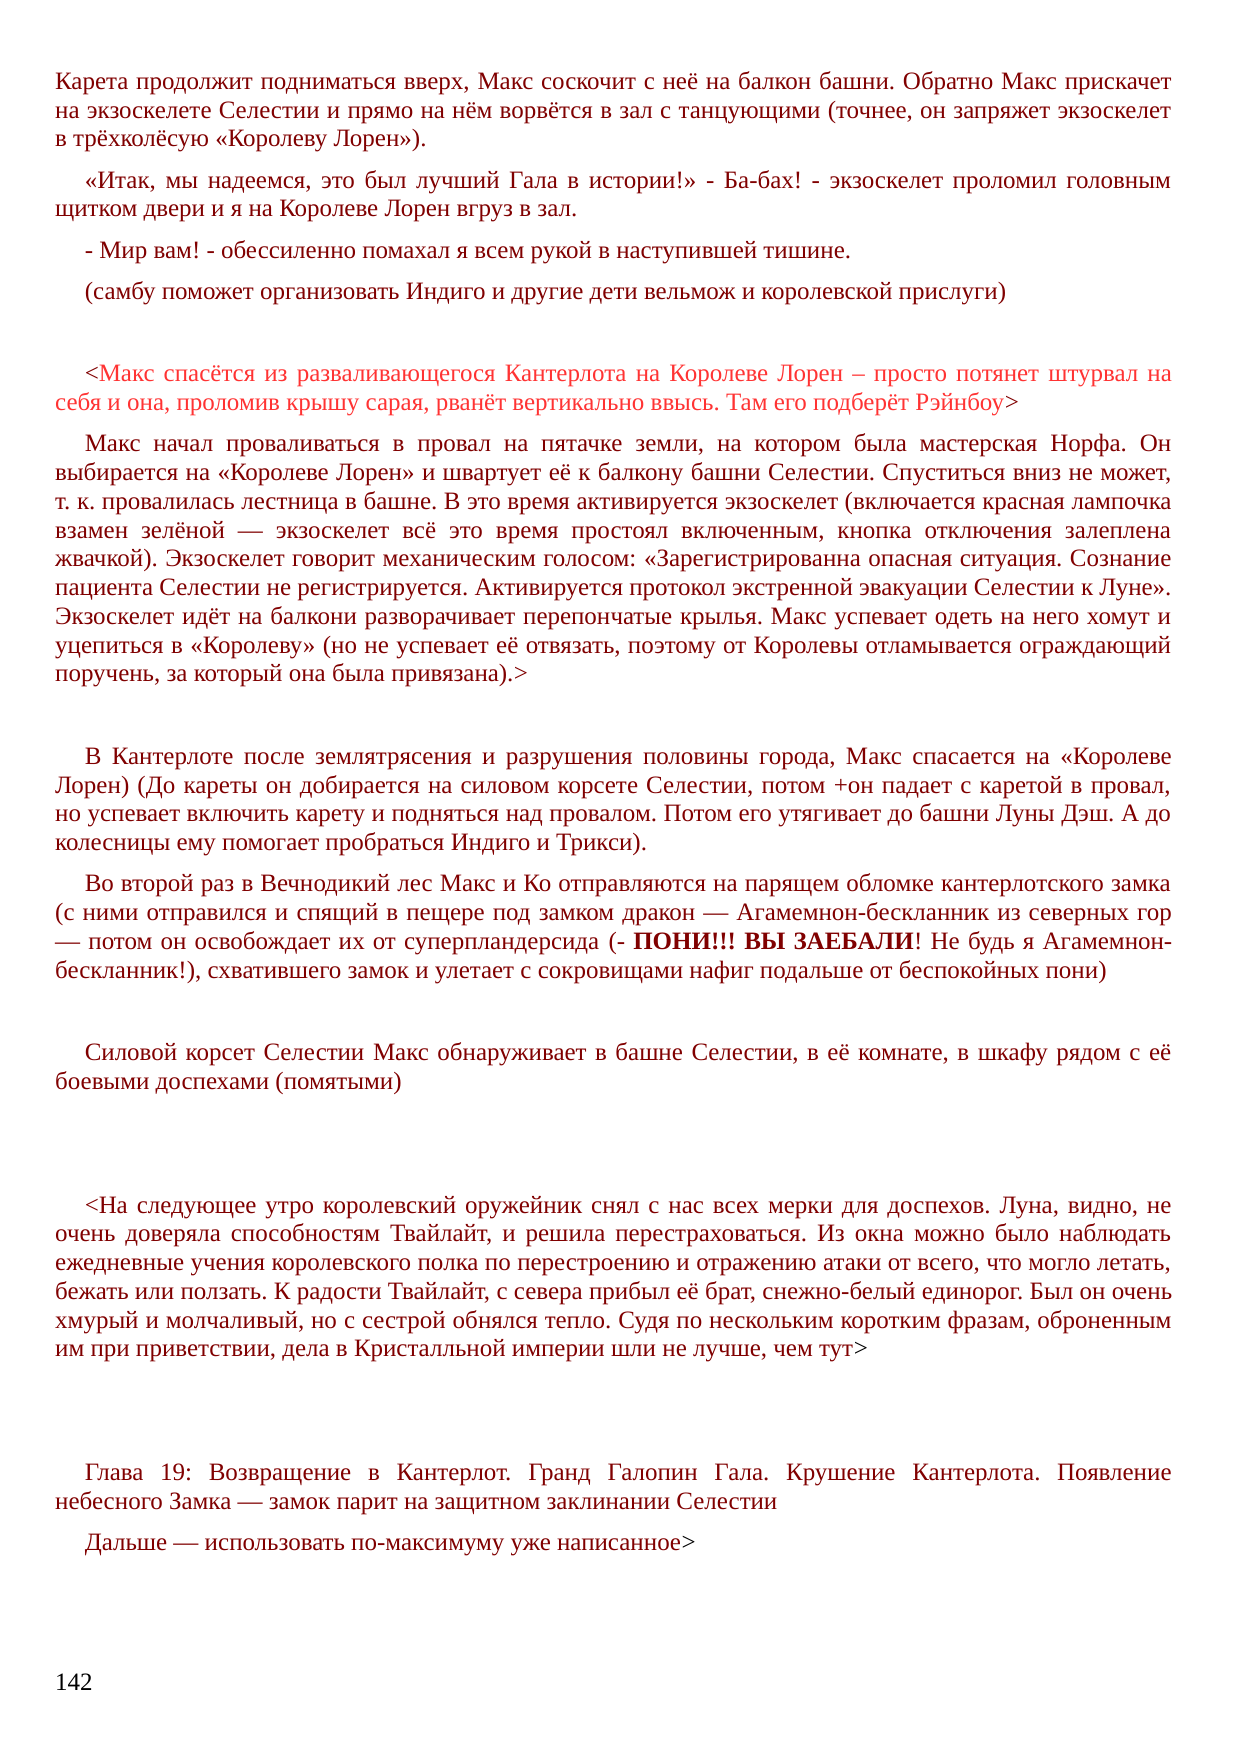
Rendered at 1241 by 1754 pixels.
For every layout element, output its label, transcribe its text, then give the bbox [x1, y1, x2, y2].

text (самбу поможет организовать Индиго и другие дети вельмож и королевской прислуги) [55, 276, 1173, 305]
text Карета продолжит подниматься вверх, Макс соскочит с неё на балкон башни. Обратно Макс прискачет на экзоскелете Селестии и прямо на нём ворвётся в зал с танцующими (точнее, он запряжет экзоскелет в трёхколёсую «Королеву Лорен»). [55, 66, 1173, 152]
text Силовой корсет Селестии Макс обнаруживает в башне Селестии, в её комнате, в шкафу рядом с её боевыми доспехами (помятыми) [55, 1037, 1173, 1095]
text <Макс спасётся из разваливающегося Кантерлота на Королеве Лорен – просто потянет штурвал на себя и она, проломив крышу сарая, рванёт вертикально ввысь. Там его подберёт Рэйнбоу> [55, 358, 1173, 416]
text Дальше — использовать по-максимуму уже написанное> [55, 1527, 1173, 1556]
text «Итак, мы надеемся, это был лучший Гала в истории!» - Ба-бах! - экзоскелет проломил головным щитком двери и я на Королеве Лорен вгруз в зал. [55, 165, 1173, 222]
text <На следующее утро королевский оружейник снял с нас всех мерки для доспехов. Луна, видно, не очень доверяла способностям Твайлайт, и решила перестраховаться. Из окна можно было наблюдать ежедневные учения королевского полка по перестроению и отражению атаки от всего, что могло летать, бежать или ползать. К радости Твайлайт, с севера прибыл её брат, снежно-белый единорог. Был он очень хмурый и молчаливый, но с сестрой обнялся тепло. Судя по нескольким коротким фразам, оброненным им при приветствии, дела в Кристалльной империи шли не лучше, чем тут> [55, 1190, 1173, 1362]
text - Мир вам! - обессиленно помахал я всем рукой в наступившей тишине. [55, 235, 1173, 263]
text Глава 19: Возвращение в Кантерлот. Гранд Галопин Гала. Крушение Кантерлота. Появление небесного Замка — замок парит на защитном заклинании Селестии [55, 1457, 1173, 1515]
text В Кантерлоте после землятрясения и разрушения половины города, Макс спасается на «Королеве Лорен) (До кареты он добирается на силовом корсете Селестии, потом +он падает с каретой в провал, но успевает включить карету и подняться над провалом. Потом его утягивает до башни Луны Дэш. А до колесницы ему помогает пробраться Индиго и Трикси). [55, 741, 1173, 856]
text Во второй раз в Вечнодикий лес Макс и Ко отправляются на парящем обломке кантерлотского замка (с ними отправился и спящий в пещере под замком дракон — Агамемнон-бескланник из северных гор — потом он освобождает их от суперпландерсида (- ПОНИ!!! ВЫ ЗАЕБАЛИ! Не будь я Агамемнон-бескланник!), схватившего замок и улетает с сокровищами нафиг подальше от беспокойных пони) [55, 868, 1173, 983]
text Макс начал проваливаться в провал на пятачке земли, на котором была мастерская Норфа. Он выбирается на «Королеве Лорен» и швартует её к балкону башни Селестии. Спуститься вниз не может, т. к. провалилась лестница в башне. В это время активируется экзоскелет (включается красная лампочка взамен зелёной — экзоскелет всё это время простоял включенным, кнопка отключения залеплена жвачкой). Экзоскелет говорит механическим голосом: «Зарегистрированна опасная ситуация. Сознание пациента Селестии не регистрируется. Активируется протокол экстренной эвакуации Селестии к Луне». Экзоскелет идёт на балкони разворачивает перепончатые крылья. Макс успевает одеть на него хомут и уцепиться в «Королеву» (но не успевает её отвязать, поэтому от Королевы отламывается ограждающий поручень, за который она была привязана).> [55, 428, 1173, 687]
